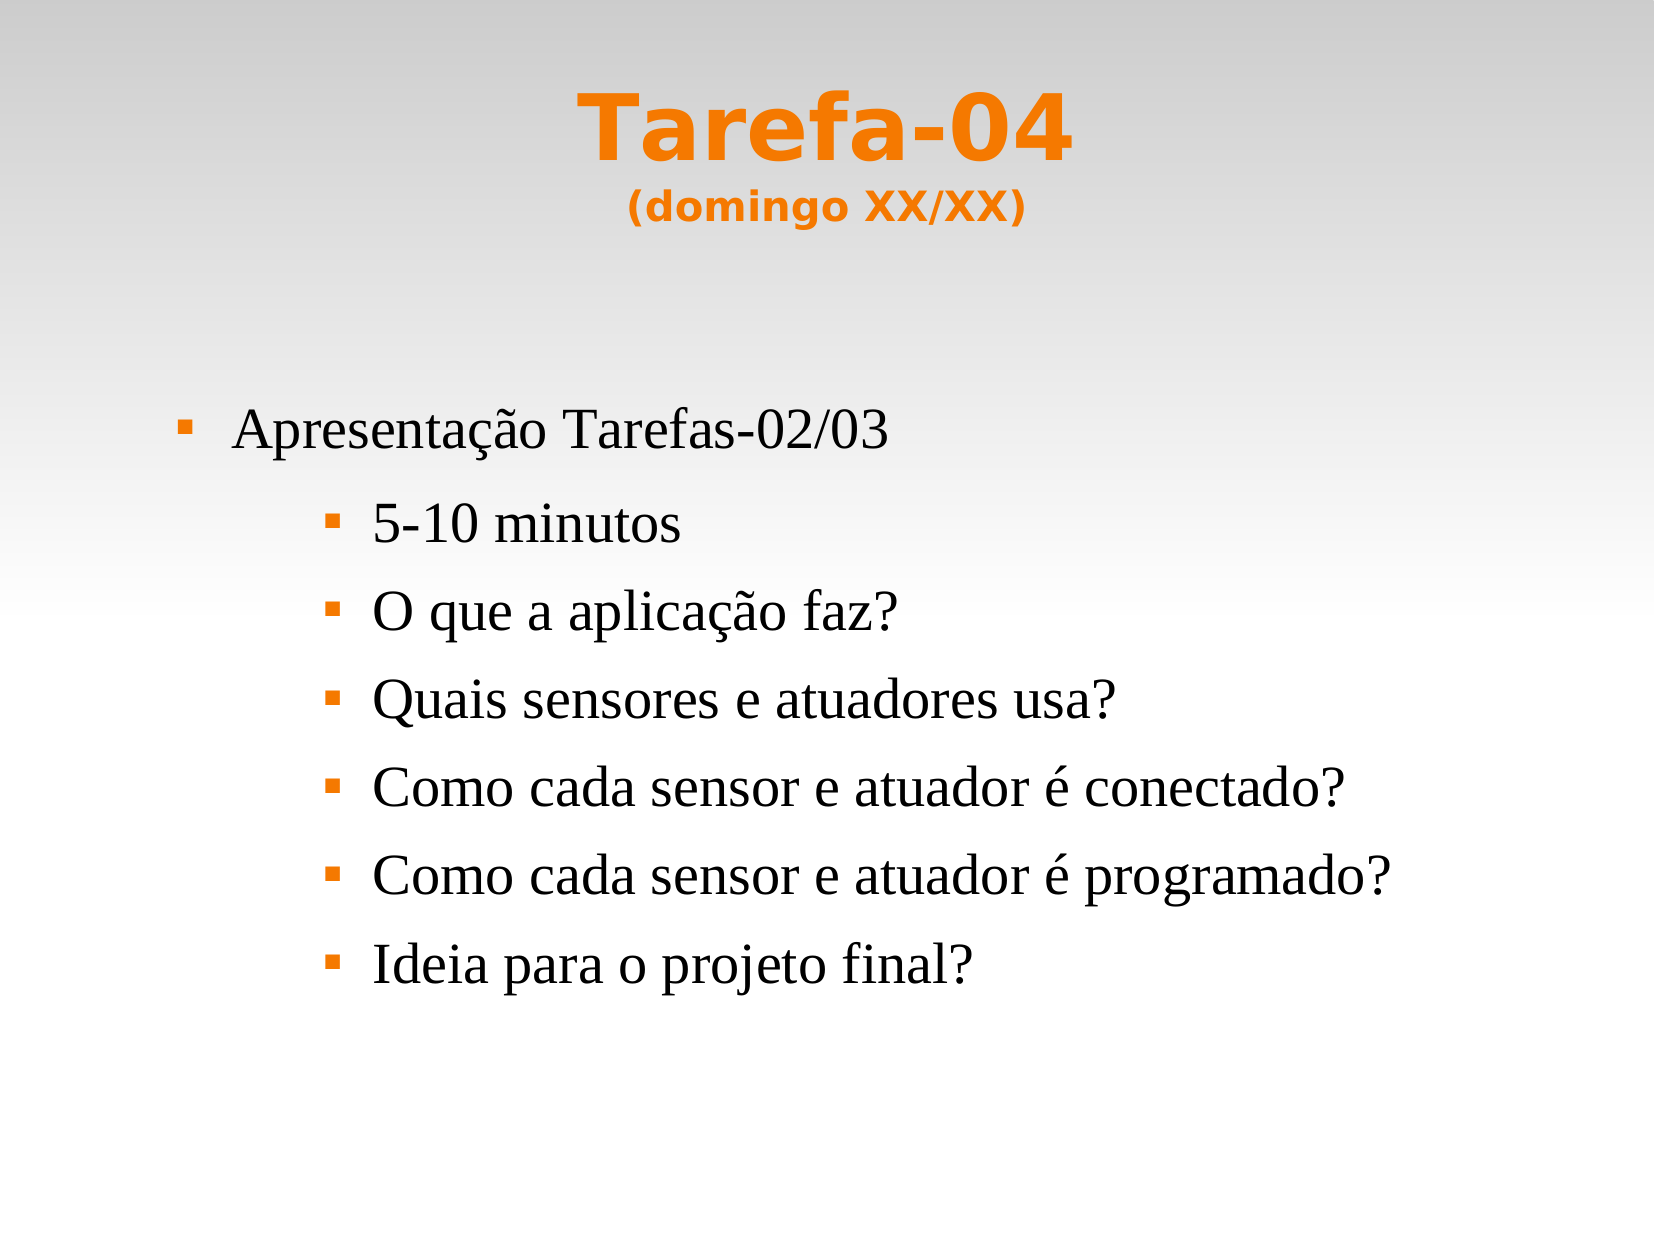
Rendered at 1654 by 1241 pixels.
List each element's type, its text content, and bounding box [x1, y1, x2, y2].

title Tarefa-04 (domingo XX/XX) [82, 49, 1571, 257]
list Apresentação Tarefas-02/03 5-10 minutos O que a aplicação faz? Quais sensores e atuadores usa? Como cada sensor e atuador é conectado? Como cada sensor e atuador é programado? Ideia para o projeto final? [89, 302, 1576, 1121]
